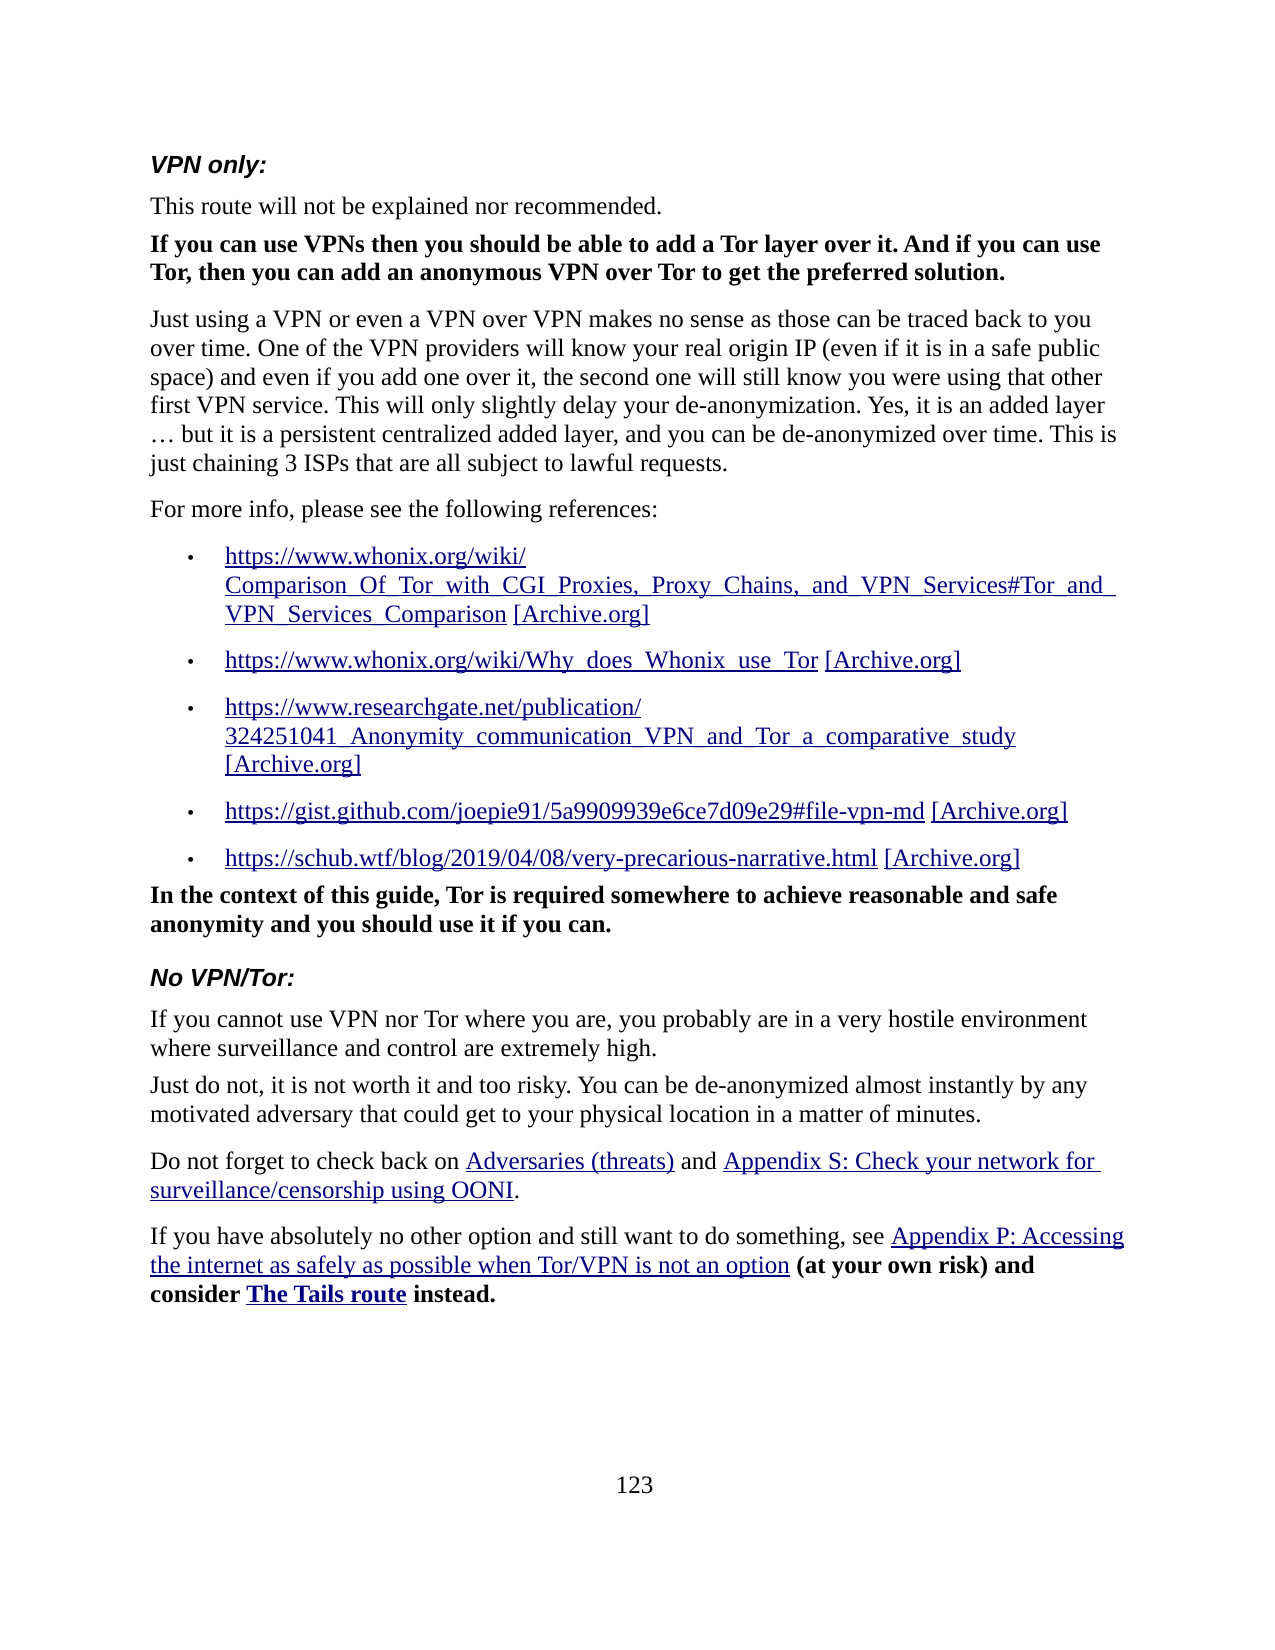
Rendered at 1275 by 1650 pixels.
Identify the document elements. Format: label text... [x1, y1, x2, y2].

text If you can use VPNs then you should be able to add a Tor layer over it. And if you can use Tor, then you can add an anonymous VPN over Tor to get the preferred solution. [150, 229, 1125, 286]
text Do not forget to check back on Adversaries (threats) and Appendix S: Check your network for surveillance/censorship using OONI. [150, 1146, 1125, 1203]
list https://www.researchgate.net/publication/324251041_Anonymity_communication_VPN_and_Tor_a_comparative_study [Archive.org] [187, 692, 1125, 778]
list https://www.whonix.org/wiki/Comparison_Of_Tor_with_CGI_Proxies,_Proxy_Chains,_and_VPN_Services#Tor_and_VPN_Services_Comparison [Archive.org] [187, 541, 1125, 627]
text If you cannot use VPN nor Tor where you are, you probably are in a very hostile environment where surveillance and control are extremely high. [150, 1004, 1125, 1062]
text If you have absolutely no other option and still want to do something, see Appendix P: Accessing the internet as safely as possible when Tor/VPN is not an option (at your own risk) and consider The Tails route instead. [150, 1221, 1125, 1308]
text This route will not be explained nor recommended. [150, 191, 1125, 220]
list https://gist.github.com/joepie91/5a9909939e6ce7d09e29#file-vpn-md [Archive.org] [187, 796, 1125, 825]
text Just using a VPN or even a VPN over VPN makes no sense as those can be traced back to you over time. One of the VPN providers will know your real origin IP (even if it is in a safe public space) and even if you add one over it, the second one will still know you were using that other first VPN service. This will only slightly delay your de-anonymization. Yes, it is an added layer … but it is a persistent centralized added layer, and you can be de-anonymized over time. This is just chaining 3 ISPs that are all subject to lawful requests. [150, 304, 1125, 477]
text Just do not, it is not worth it and too risky. You can be de-anonymized almost instantly by any motivated adversary that could get to your physical location in a matter of minutes. [150, 1071, 1125, 1128]
subtitle No VPN/Tor: [150, 963, 1125, 992]
text In the context of this guide, Tor is required somewhere to achieve reasonable and safe anonymity and you should use it if you can. [150, 881, 1125, 938]
subtitle VPN only: [150, 150, 1125, 178]
list https://www.whonix.org/wiki/Why_does_Whonix_use_Tor [Archive.org] [187, 645, 1125, 674]
list https://schub.wtf/blog/2019/04/08/very-precarious-narrative.html [Archive.org] [187, 843, 1125, 872]
text For more info, please see the following references: [150, 494, 1125, 523]
